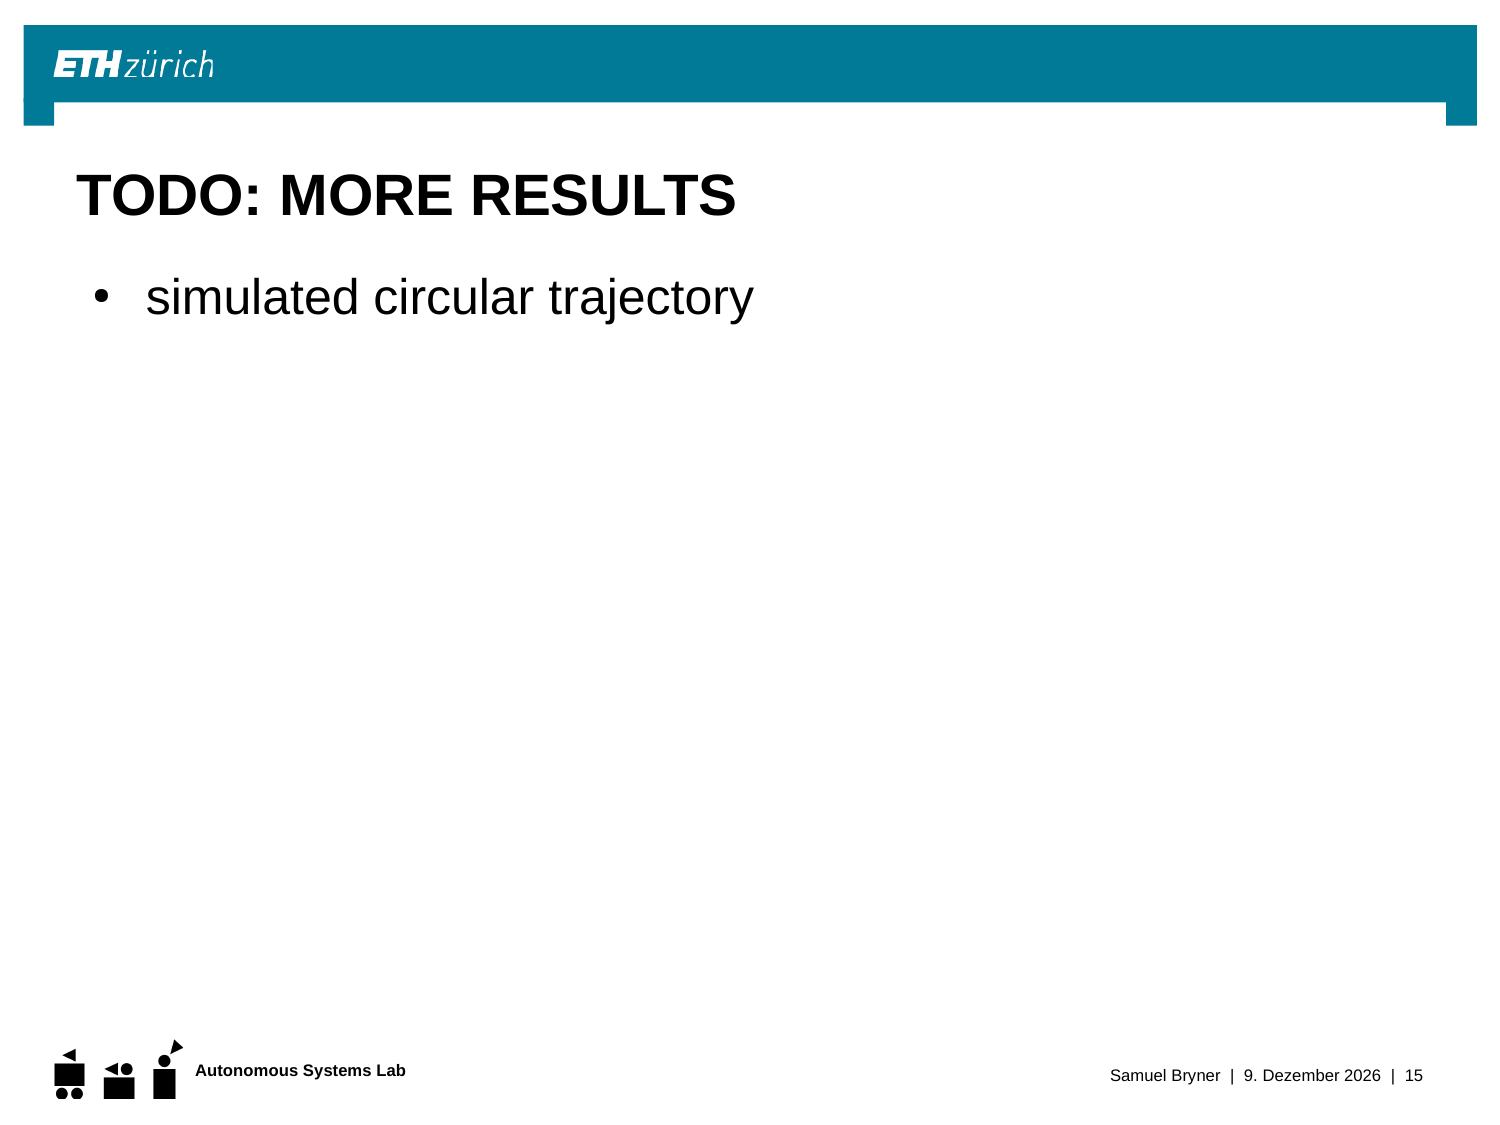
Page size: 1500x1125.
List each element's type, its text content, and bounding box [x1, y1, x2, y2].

title TODO: MORE RESULTS [53, 101, 1447, 290]
list simulated circular trajectory [75, 269, 1425, 1016]
